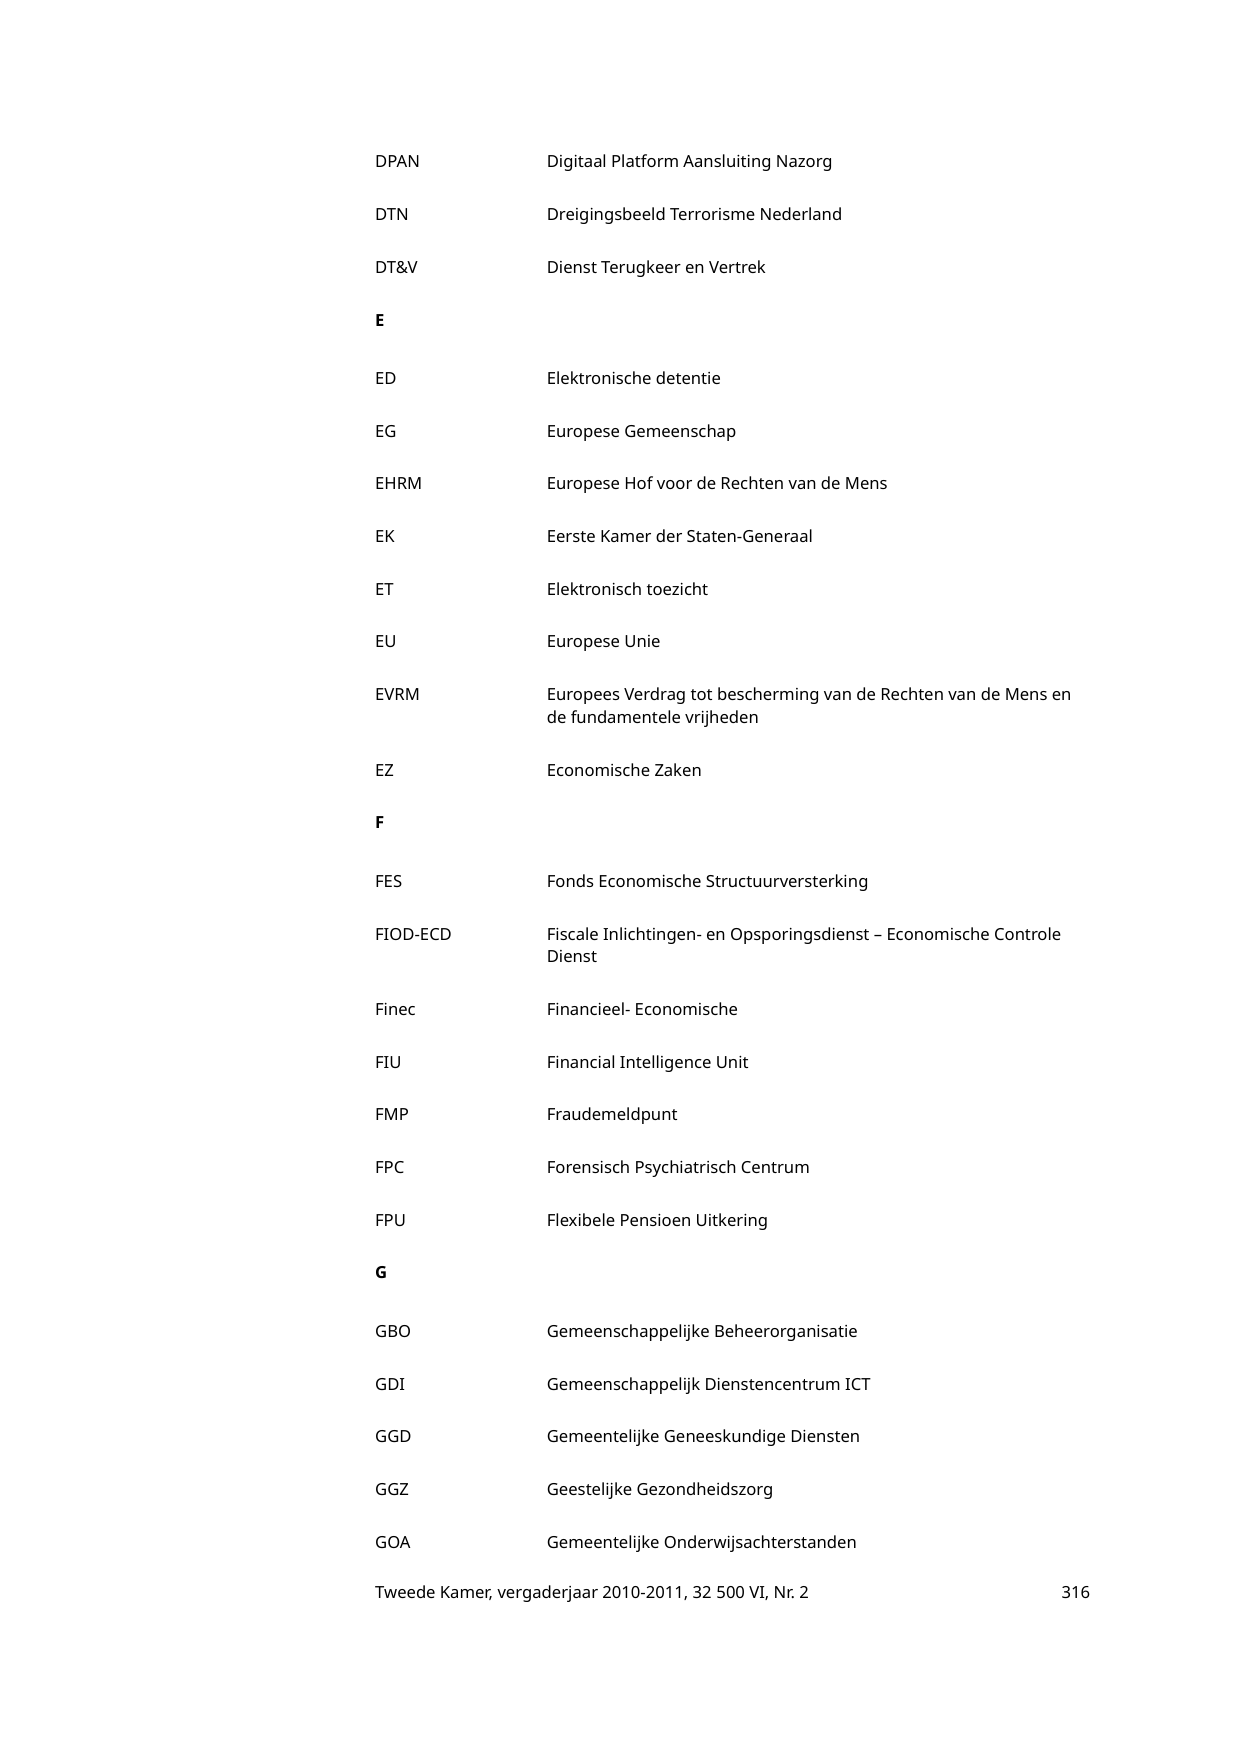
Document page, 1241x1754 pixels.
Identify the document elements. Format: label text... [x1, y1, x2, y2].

table_cell Digitaal Platform Aansluiting Nazorg [547, 150, 1090, 203]
table_cell [547, 1261, 1090, 1319]
table_cell DPAN [375, 150, 547, 203]
table_cell Elektronische detentie [547, 367, 1090, 419]
table_cell FMP [375, 1103, 547, 1156]
table_cell EU [375, 630, 547, 683]
table_cell EZ [375, 758, 547, 811]
table_cell Forensisch Psychiatrisch Centrum [547, 1156, 1090, 1208]
table_cell E [375, 308, 547, 367]
table_cell Finec [375, 998, 547, 1050]
table_cell [547, 811, 1090, 869]
table_cell Europese Unie [547, 630, 1090, 683]
table_cell EVRM [375, 683, 547, 758]
table_cell Europese Hof voor de Rechten van de Mens [547, 472, 1090, 525]
table_cell Financial Intelligence Unit [547, 1050, 1090, 1103]
table_cell Fiscale Inlichtingen- en Opsporingsdienst – Economische Controle Dienst [547, 922, 1090, 997]
table_cell Dreigingsbeeld Terrorisme Nederland [547, 203, 1090, 255]
table_cell EK [375, 525, 547, 577]
table_cell [547, 308, 1090, 367]
table_cell Europees Verdrag tot bescherming van de Rechten van de Mens en de fundamentele vrijheden [547, 683, 1090, 758]
table_cell FPU [375, 1208, 547, 1261]
table_cell GBO [375, 1320, 547, 1372]
table_cell GGZ [375, 1478, 547, 1530]
table_cell G [375, 1261, 547, 1319]
table_cell Economische Zaken [547, 758, 1090, 811]
table_cell FPC [375, 1156, 547, 1208]
table_cell F [375, 811, 547, 869]
table_cell EG [375, 419, 547, 472]
table_cell Fraudemeldpunt [547, 1103, 1090, 1156]
table_cell Eerste Kamer der Staten-Generaal [547, 525, 1090, 577]
table_cell Europese Gemeenschap [547, 419, 1090, 472]
table_cell Financieel- Economische [547, 998, 1090, 1050]
table_cell FIU [375, 1050, 547, 1103]
table_cell FIOD-ECD [375, 922, 547, 997]
table_cell ED [375, 367, 547, 419]
table_cell DTN [375, 203, 547, 255]
table_cell Geestelijke Gezondheidszorg [547, 1478, 1090, 1530]
table_cell Gemeenschappelijke Beheerorganisatie [547, 1320, 1090, 1372]
table_cell Elektronisch toezicht [547, 578, 1090, 630]
table_cell Gemeenschappelijk Dienstencentrum ICT [547, 1372, 1090, 1425]
table_cell Flexibele Pensioen Uitkering [547, 1208, 1090, 1261]
table_cell GGD [375, 1425, 547, 1478]
table_cell Fonds Economische Structuurversterking [547, 869, 1090, 922]
table_cell GOA [375, 1530, 547, 1553]
table_cell GDI [375, 1372, 547, 1425]
table_cell Gemeentelijke Onderwijsachterstanden [547, 1530, 1090, 1553]
table_cell Gemeentelijke Geneeskundige Diensten [547, 1425, 1090, 1478]
table_cell ET [375, 578, 547, 630]
table_cell Dienst Terugkeer en Vertrek [547, 255, 1090, 308]
table_cell FES [375, 869, 547, 922]
table_cell DT&V [375, 255, 547, 308]
table_cell EHRM [375, 472, 547, 525]
